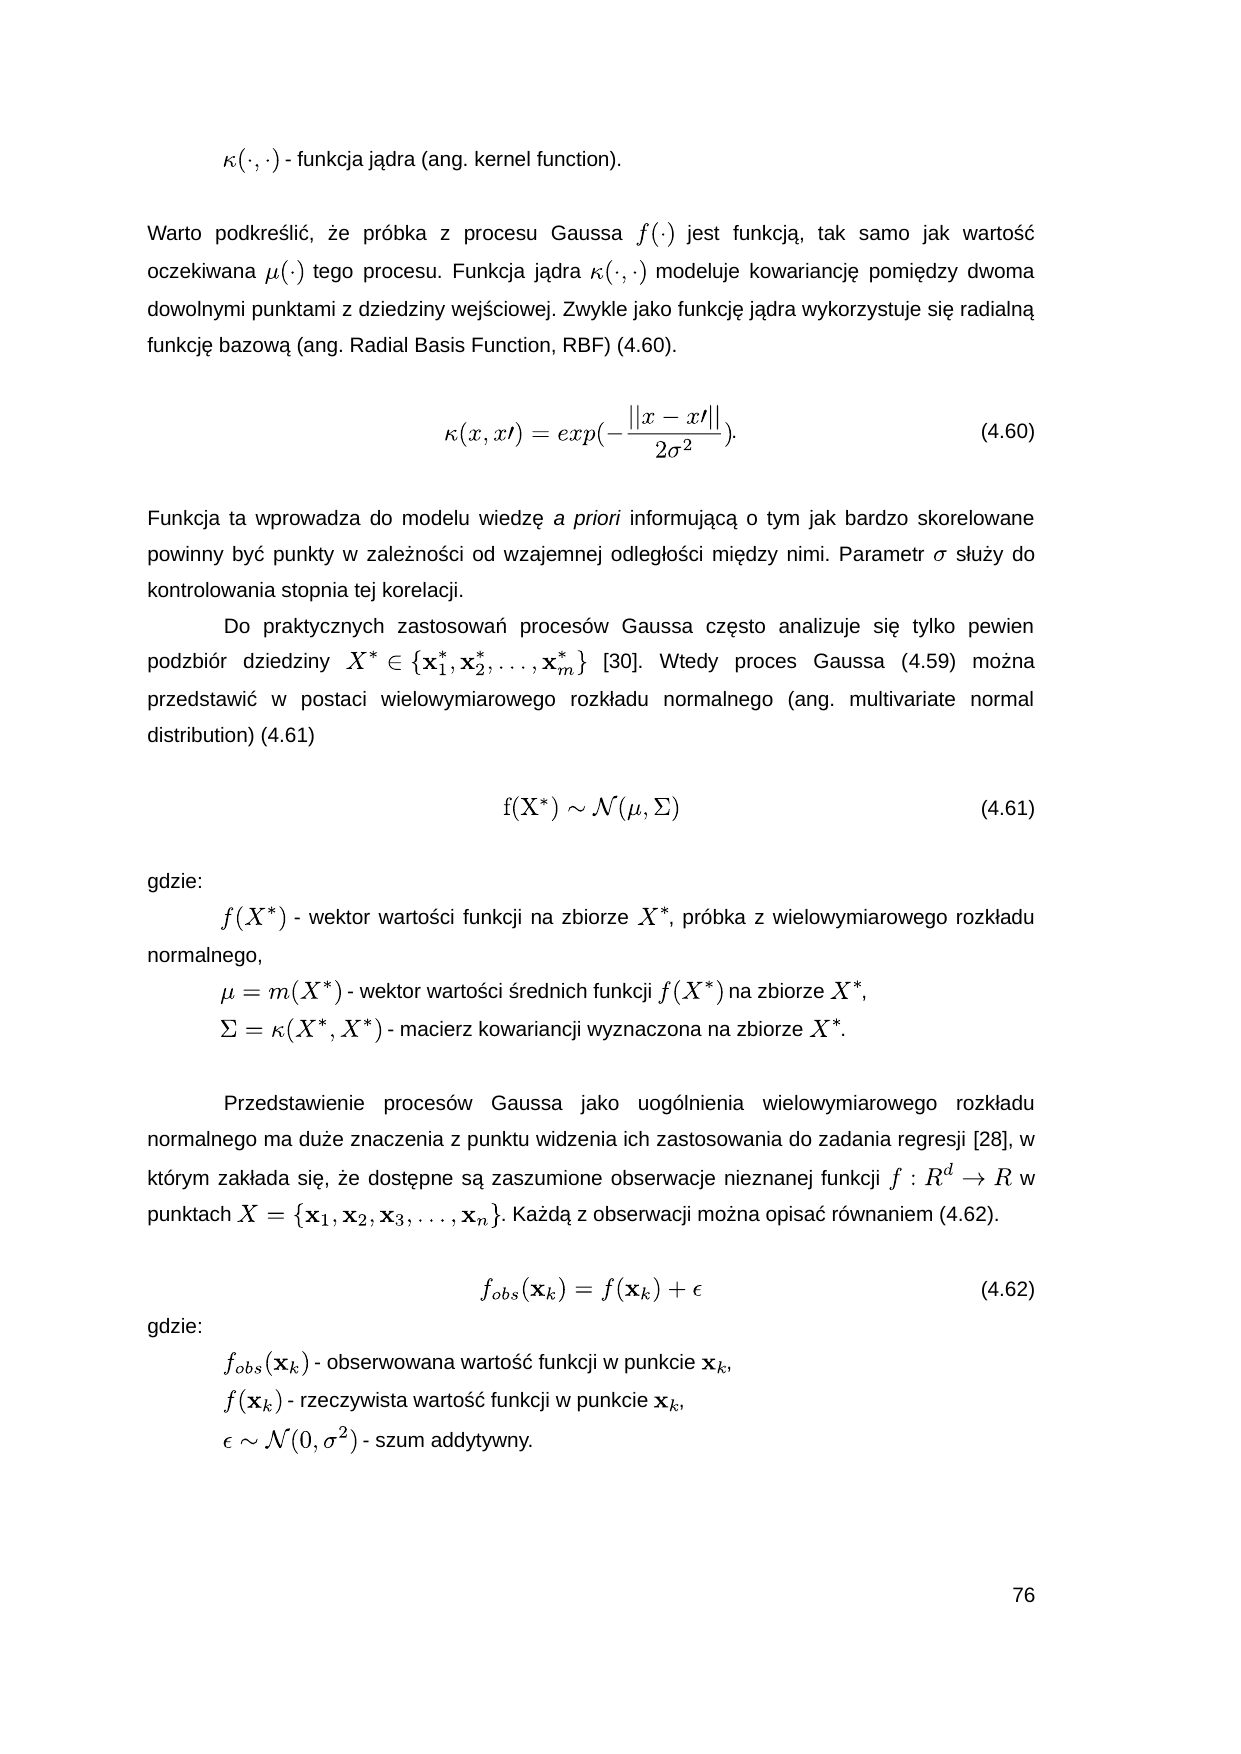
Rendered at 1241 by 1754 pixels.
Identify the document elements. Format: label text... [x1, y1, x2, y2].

text gdzie: [147, 869, 1035, 893]
text [147, 795, 615, 821]
text Warto podkreślić, że próbka z procesu Gaussa jest funkcją, tak samo jak wartość oczekiwana tego procesu. Funkcja jądra modeluje kowariancję pomiędzy dwoma dowolnymi punktami z dziedziny wejściowej. Zwykle jako funkcję jądra wykorzystuje się radialną funkcję bazową (ang. Radial Basis Function, RBF) (4.60). [147, 221, 1035, 357]
text Funkcja ta wprowadza do modelu wiedzę a priori informującą o tym jak bardzo skorelowane powinny być punkty w zależności od wzajemnej odległości między nimi. Parametr służy do kontrolowania stopnia tej korelacji. [147, 506, 1035, 601]
text - wektor wartości średnich funkcji na zbiorze , [147, 979, 1035, 1005]
text - rzeczywista wartość funkcji w punkcie , [147, 1388, 1035, 1414]
text [147, 405, 656, 458]
text (4.61) [618, 795, 1035, 821]
text (4.62) [147, 1276, 1035, 1302]
text - obserwowana wartość funkcji w punkcie , [147, 1350, 1035, 1376]
text [147, 1426, 296, 1454]
text . (4.60) [675, 405, 1035, 458]
text Do praktycznych zastosowań procesów Gaussa często analizuje się tylko pewien podzbiór dziedziny [30]. Wtedy proces Gaussa (4.59) można przedstawić w postaci wielowymiarowego rozkładu normalnego (ang. multivariate normal distribution) (4.61) [147, 613, 1035, 747]
text Przedstawienie procesów Gaussa jako uogólnienia wielowymiarowego rozkładu normalnego ma duże znaczenia z punktu widzenia ich zastosowania do zadania regresji [28], w którym zakłada się, że dostępne są zaszumione obserwacje nieznanej funkcji w punktach . Każdą z obserwacji można opisać równaniem (4.62). [147, 1091, 1035, 1228]
text gdzie: [147, 1314, 1035, 1338]
text - funkcja jądra (ang. kernel function). [147, 147, 1035, 173]
text - macierz kowariancji wyznaczona na zbiorze . [147, 1017, 1035, 1043]
text - szum addytywny. [353, 1426, 1035, 1454]
text - wektor wartości funkcji na zbiorze , próbka z wielowymiarowego rozkładu normalnego, [147, 905, 1035, 967]
